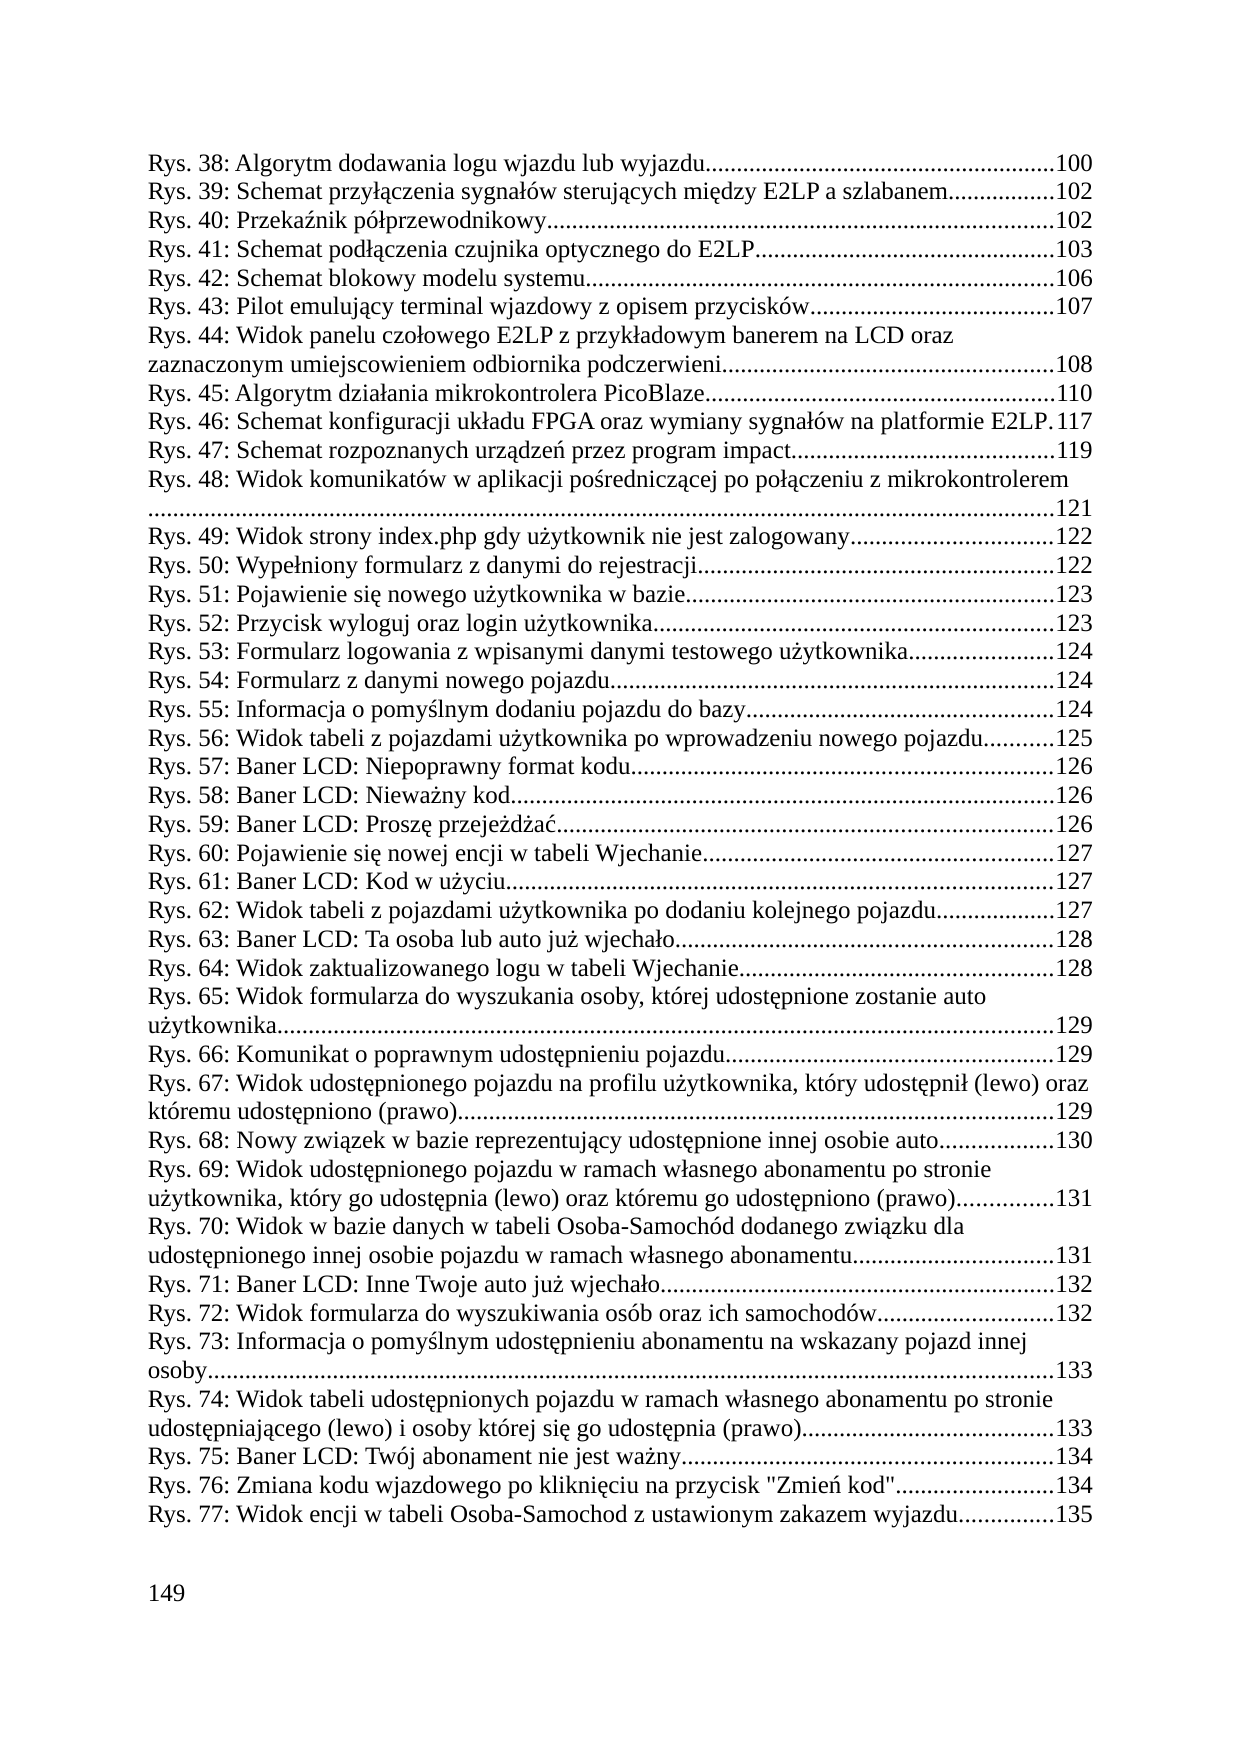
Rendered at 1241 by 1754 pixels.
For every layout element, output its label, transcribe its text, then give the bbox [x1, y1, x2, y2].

text Rys. 70: Widok w bazie danych w tabeli Osoba-Samochód dodanego związku dla udostępnionego innej osobie pojazdu w ramach własnego abonamentu 131 [148, 1211, 1093, 1269]
text Rys. 71: Baner LCD: Inne Twoje auto już wjechało 132 [148, 1269, 1093, 1298]
text Rys. 77: Widok encji w tabeli Osoba-Samochod z ustawionym zakazem wyjazdu 135 [148, 1499, 1093, 1528]
text Rys. 67: Widok udostępnionego pojazdu na profilu użytkownika, który udostępnił (lewo) oraz któremu udostępniono (prawo) 129 [148, 1068, 1093, 1125]
text Rys. 73: Informacja o pomyślnym udostępnieniu abonamentu na wskazany pojazd innej osoby 133 [148, 1326, 1093, 1384]
text Rys. 44: Widok panelu czołowego E2LP z przykładowym banerem na LCD oraz zaznaczonym umiejscowieniem odbiornika podczerwieni 108 [148, 320, 1093, 378]
text Rys. 40: Przekaźnik półprzewodnikowy 102 [148, 205, 1093, 234]
text Rys. 53: Formularz logowania z wpisanymi danymi testowego użytkownika 124 [148, 636, 1093, 665]
text Rys. 42: Schemat blokowy modelu systemu 106 [148, 263, 1093, 291]
text Rys. 48: Widok komunikatów w aplikacji pośredniczącej po połączeniu z mikrokontrolerem 121 [148, 464, 1093, 521]
text Rys. 51: Pojawienie się nowego użytkownika w bazie 123 [148, 579, 1093, 608]
text Rys. 72: Widok formularza do wyszukiwania osób oraz ich samochodów 132 [148, 1298, 1093, 1326]
text Rys. 46: Schemat konfiguracji układu FPGA oraz wymiany sygnałów na platformie E2LP 117 [148, 406, 1093, 435]
text Rys. 38: Algorytm dodawania logu wjazdu lub wyjazdu 100 [148, 148, 1093, 176]
text Rys. 74: Widok tabeli udostępnionych pojazdu w ramach własnego abonamentu po stronie udostępniającego (lewo) i osoby której się go udostępnia (prawo) 133 [148, 1384, 1093, 1441]
text Rys. 60: Pojawienie się nowej encji w tabeli Wjechanie 127 [148, 838, 1093, 866]
text Rys. 61: Baner LCD: Kod w użyciu 127 [148, 866, 1093, 895]
text Rys. 49: Widok strony index.php gdy użytkownik nie jest zalogowany 122 [148, 521, 1093, 550]
text Rys. 68: Nowy związek w bazie reprezentujący udostępnione innej osobie auto 130 [148, 1125, 1093, 1154]
text Rys. 66: Komunikat o poprawnym udostępnieniu pojazdu 129 [148, 1039, 1093, 1068]
text Rys. 62: Widok tabeli z pojazdami użytkownika po dodaniu kolejnego pojazdu 127 [148, 895, 1093, 924]
text Rys. 39: Schemat przyłączenia sygnałów sterujących między E2LP a szlabanem 102 [148, 176, 1093, 205]
text Rys. 43: Pilot emulujący terminal wjazdowy z opisem przycisków 107 [148, 291, 1093, 320]
text Rys. 47: Schemat rozpoznanych urządzeń przez program impact 119 [148, 435, 1093, 464]
text Rys. 75: Baner LCD: Twój abonament nie jest ważny 134 [148, 1441, 1093, 1470]
text Rys. 55: Informacja o pomyślnym dodaniu pojazdu do bazy 124 [148, 694, 1093, 723]
text Rys. 45: Algorytm działania mikrokontrolera PicoBlaze 110 [148, 378, 1093, 406]
text Rys. 59: Baner LCD: Proszę przejeżdżać 126 [148, 809, 1093, 838]
text Rys. 76: Zmiana kodu wjazdowego po kliknięciu na przycisk "Zmień kod" 134 [148, 1470, 1093, 1499]
text Rys. 54: Formularz z danymi nowego pojazdu 124 [148, 665, 1093, 694]
text Rys. 65: Widok formularza do wyszukania osoby, której udostępnione zostanie auto użytkownika 129 [148, 981, 1093, 1039]
text Rys. 57: Baner LCD: Niepoprawny format kodu 126 [148, 751, 1093, 780]
text Rys. 50: Wypełniony formularz z danymi do rejestracji 122 [148, 550, 1093, 579]
text Rys. 69: Widok udostępnionego pojazdu w ramach własnego abonamentu po stronie użytkownika, który go udostępnia (lewo) oraz któremu go udostępniono (prawo) 131 [148, 1154, 1093, 1211]
text Rys. 58: Baner LCD: Nieważny kod 126 [148, 780, 1093, 809]
text Rys. 64: Widok zaktualizowanego logu w tabeli Wjechanie 128 [148, 953, 1093, 981]
text Rys. 56: Widok tabeli z pojazdami użytkownika po wprowadzeniu nowego pojazdu 125 [148, 723, 1093, 751]
text Rys. 41: Schemat podłączenia czujnika optycznego do E2LP 103 [148, 234, 1093, 263]
text Rys. 52: Przycisk wyloguj oraz login użytkownika 123 [148, 608, 1093, 636]
text Rys. 63: Baner LCD: Ta osoba lub auto już wjechało 128 [148, 924, 1093, 953]
